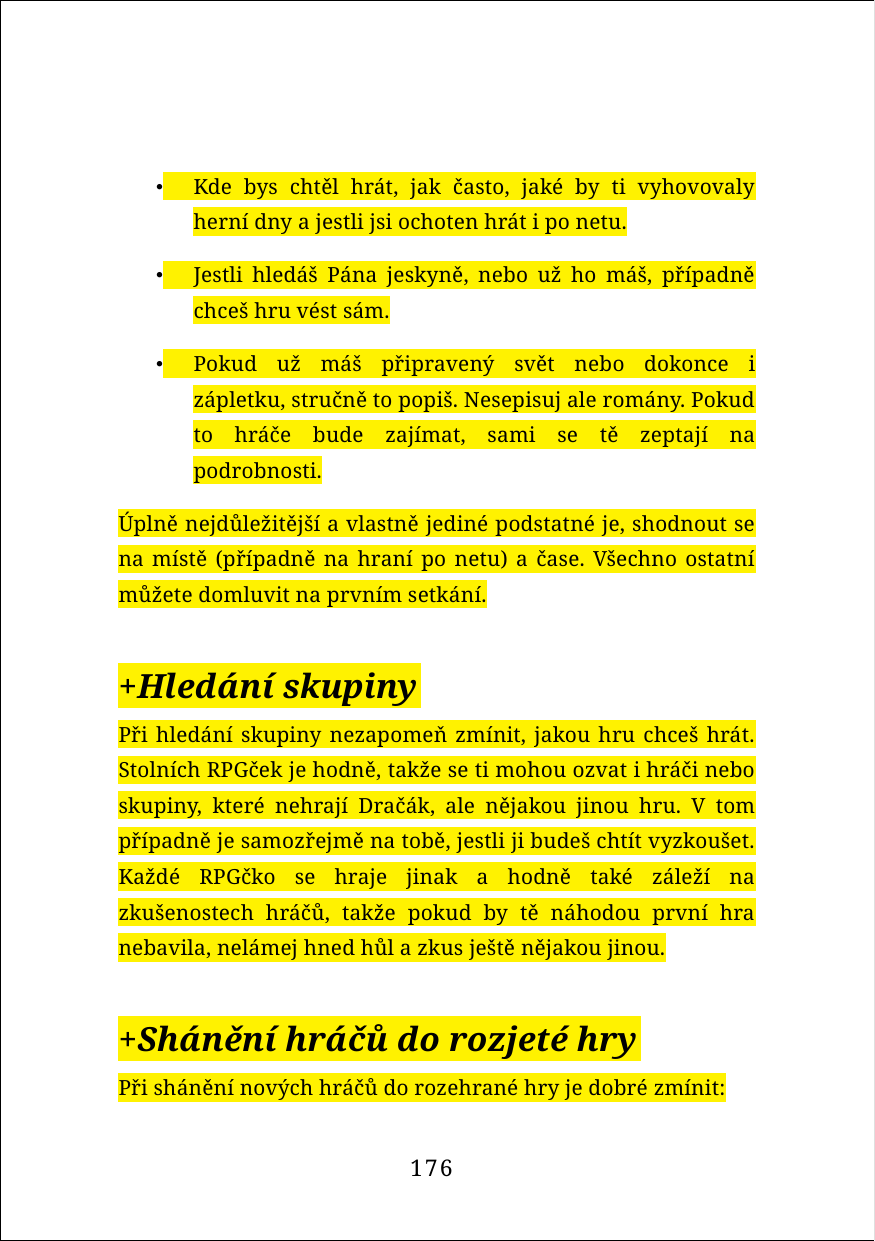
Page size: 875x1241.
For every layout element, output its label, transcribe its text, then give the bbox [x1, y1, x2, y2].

text Při hledání skupiny nezapomeň zmínit, jakou hru chceš hrát. Stolních RPGček je hodně, takže se ti mohou ozvat i hráči nebo skupiny, které nehrají Dračák, ale nějakou jinou hru. V tom případně je samozřejmě na tobě, jestli ji budeš chtít vyzkoušet. Každé RPGčko se hraje jinak a hodně také záleží na zkušenostech hráčů, takže pokud by tě náhodou první hra nebavila, nelámej hned hůl a zkus ještě nějakou jinou. [118, 720, 756, 962]
subtitle +Hledání skupiny [118, 663, 756, 708]
list Pokud už máš připravený svět nebo dokonce i zápletku, stručně to popiš. Nesepisuj ale romány. Pokud to hráče bude zajímat, sami se tě zeptají na podrobnosti. [156, 349, 756, 484]
list Kde bys chtěl hrát, jak často, jaké by ti vyhovovaly herní dny a jestli jsi ochoten hrát i po netu. [156, 172, 756, 236]
subtitle +Shánění hráčů do rozjeté hry [118, 1016, 756, 1061]
text Úplně nejdůležitější a vlastně jediné podstatné je, shodnout se na místě (případně na hraní po netu) a čase. Všechno ostatní můžete domluvit na prvním setkání. [118, 509, 756, 608]
text Při shánění nových hráčů do rozehrané hry je dobré zmínit: [118, 1073, 756, 1102]
list Jestli hledáš Pána jeskyně, nebo už ho máš, případně chceš hru vést sám. [156, 261, 756, 324]
